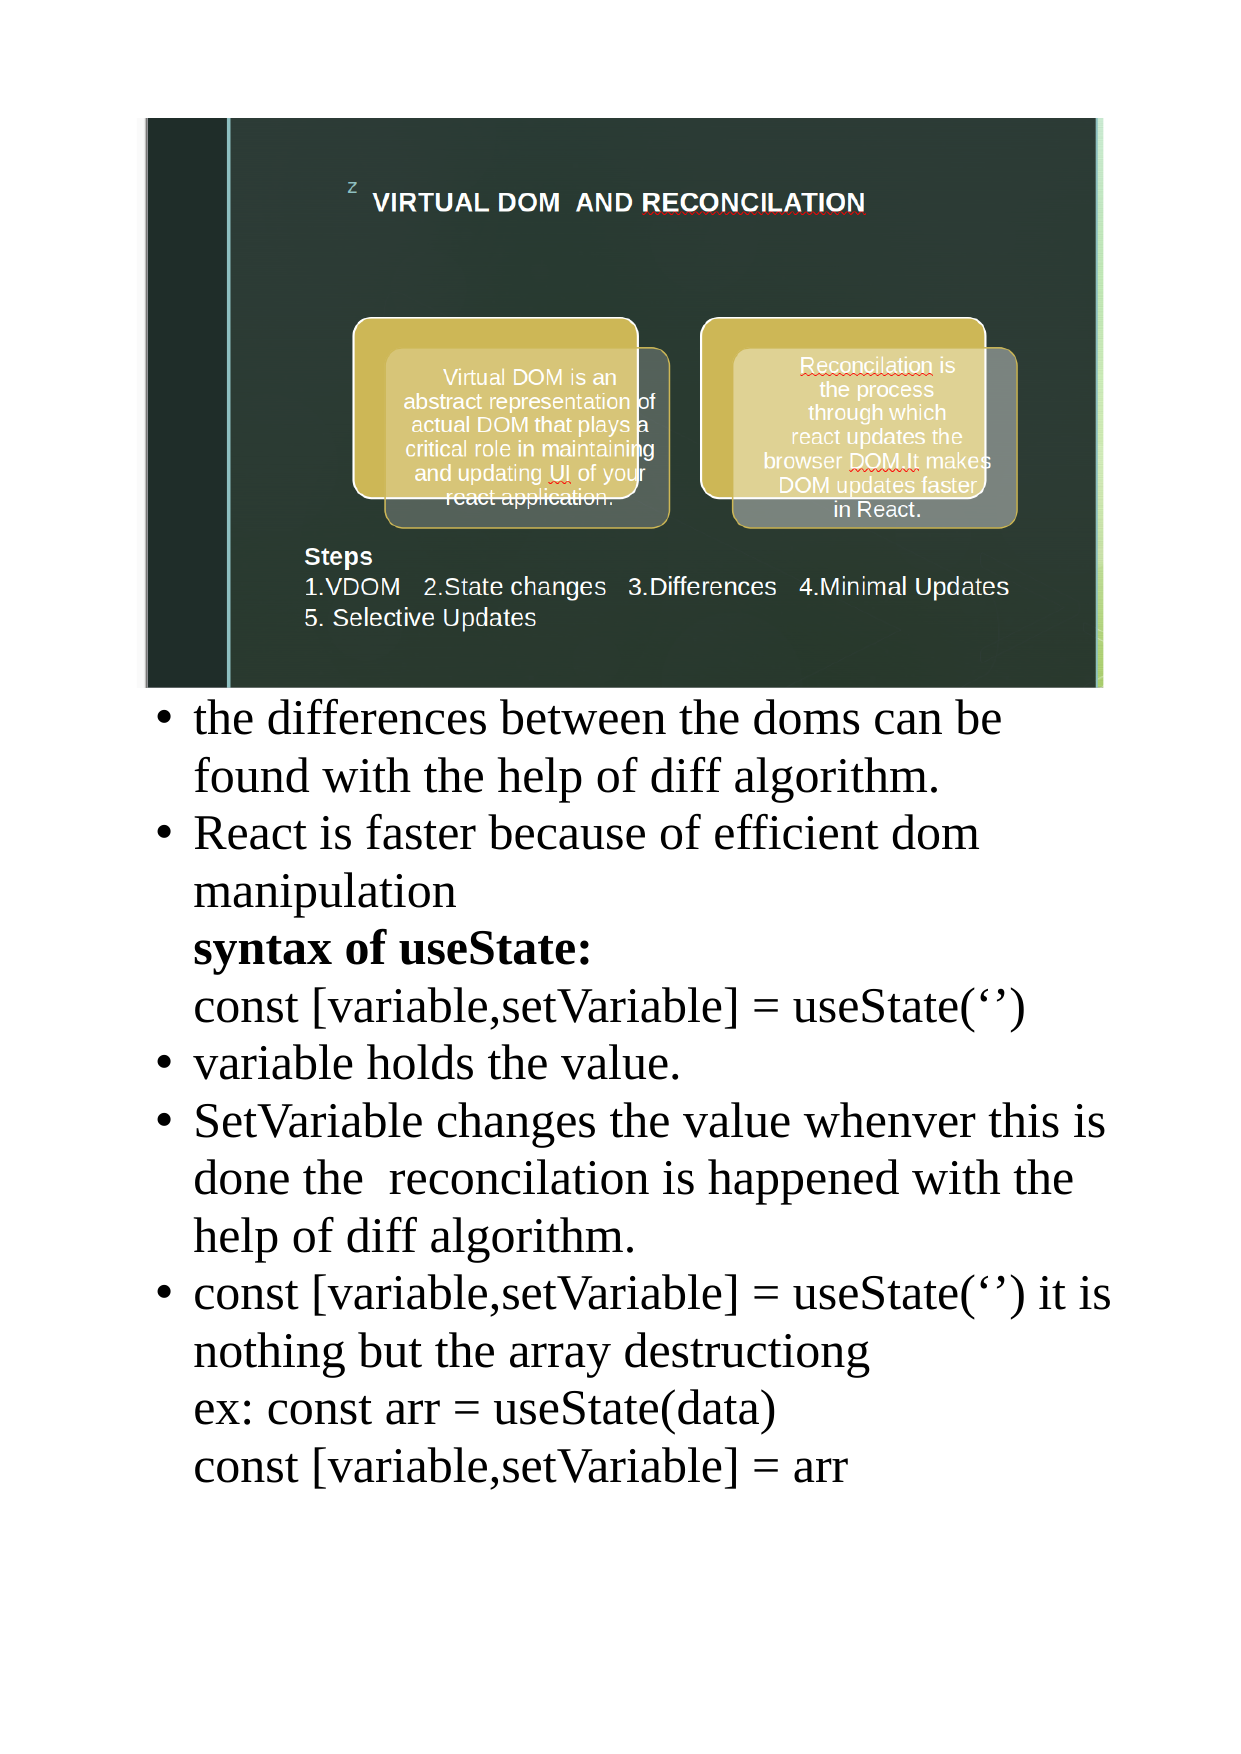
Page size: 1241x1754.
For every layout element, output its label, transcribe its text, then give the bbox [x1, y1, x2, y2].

list const [variable,setVariable] = arr [156, 1435, 1122, 1493]
list variable holds the value. [156, 1033, 1122, 1090]
list SetVariable changes the value whenver this is done the reconcilation is happened with the help of diff algorithm. [156, 1090, 1122, 1263]
list const [variable,setVariable] = useState(‘’) it is nothing but the array destructiong ex: const arr = useState(data) [156, 1263, 1122, 1435]
picture [136, 118, 1104, 688]
list React is faster because of efficient dom manipulation syntax of useState: const [variable,setVariable] = useState(‘’) [156, 803, 1122, 1033]
list the differences between the doms can be found with the help of diff algorithm. [156, 688, 1122, 803]
